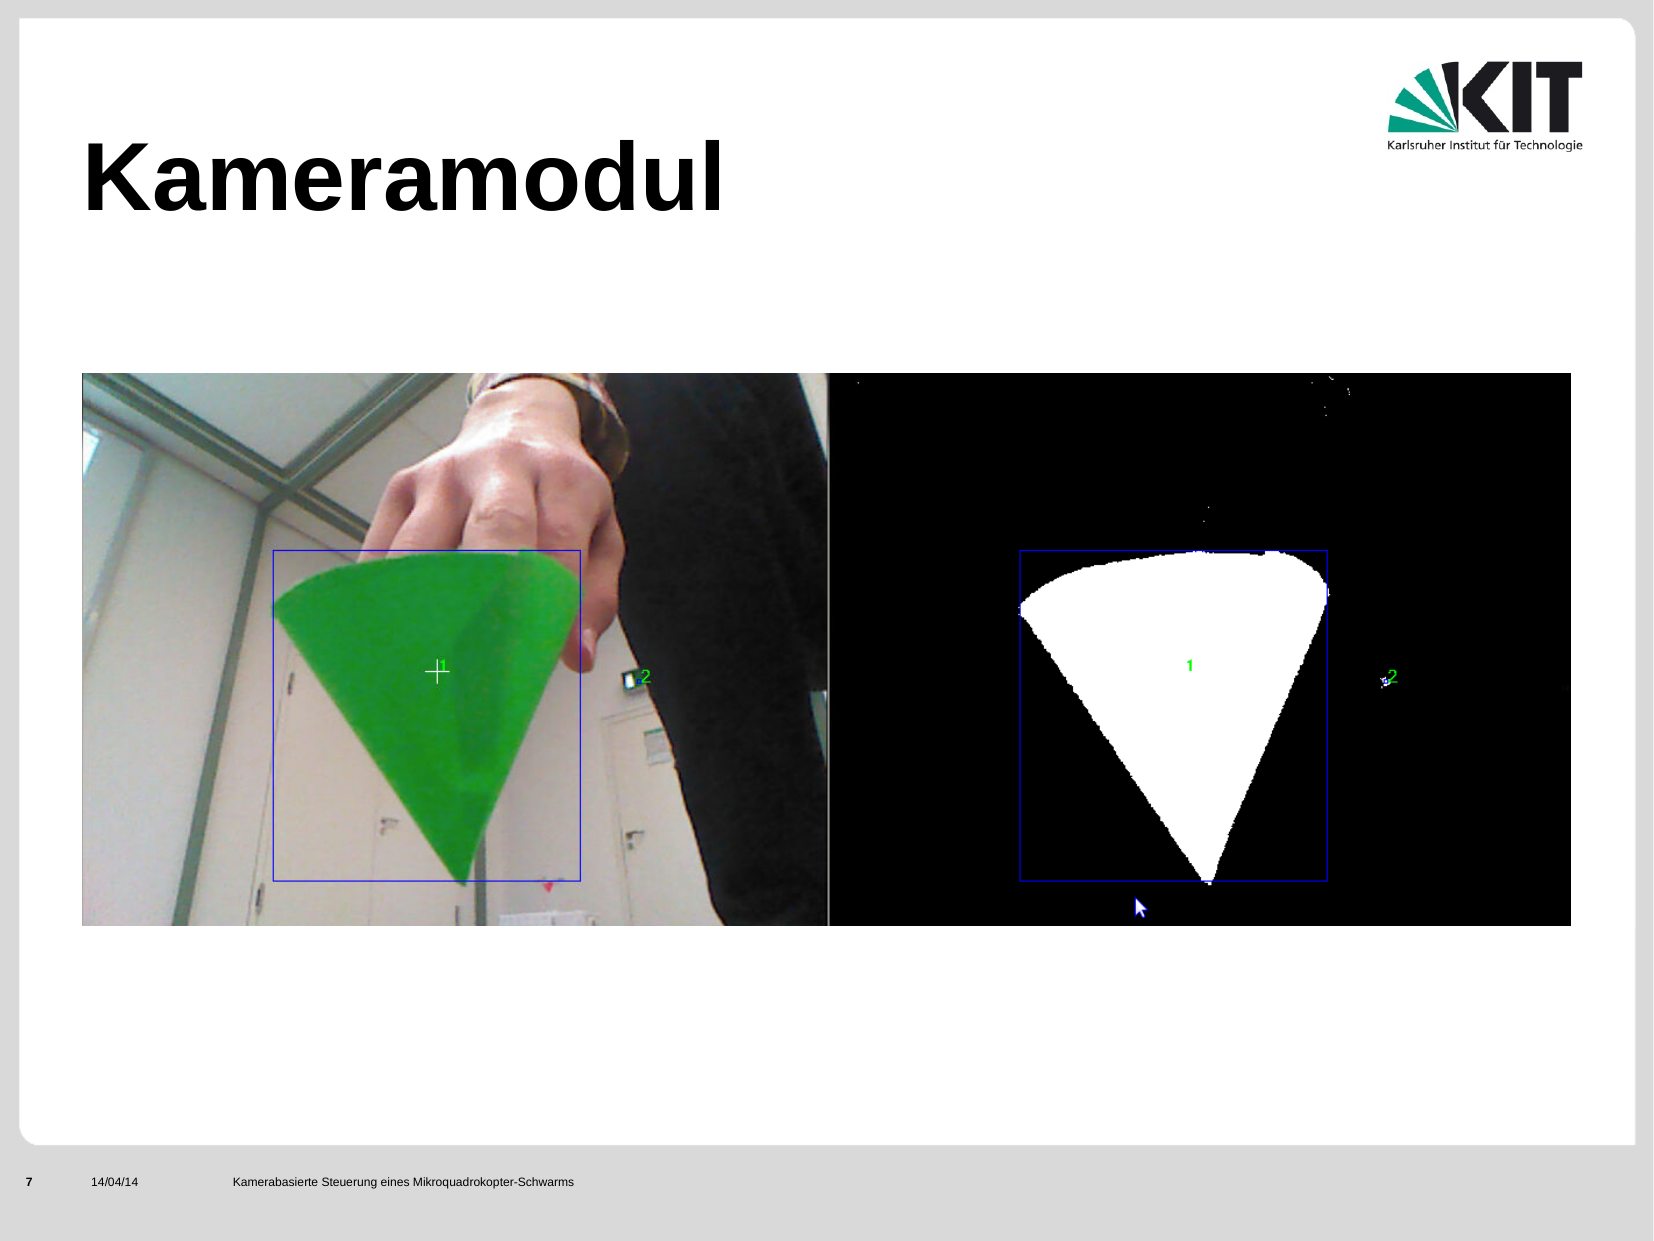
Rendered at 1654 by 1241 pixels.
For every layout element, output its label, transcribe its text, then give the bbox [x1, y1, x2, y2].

picture [0, 0, 1654, 1241]
title Kameramodul [82, 49, 1571, 257]
